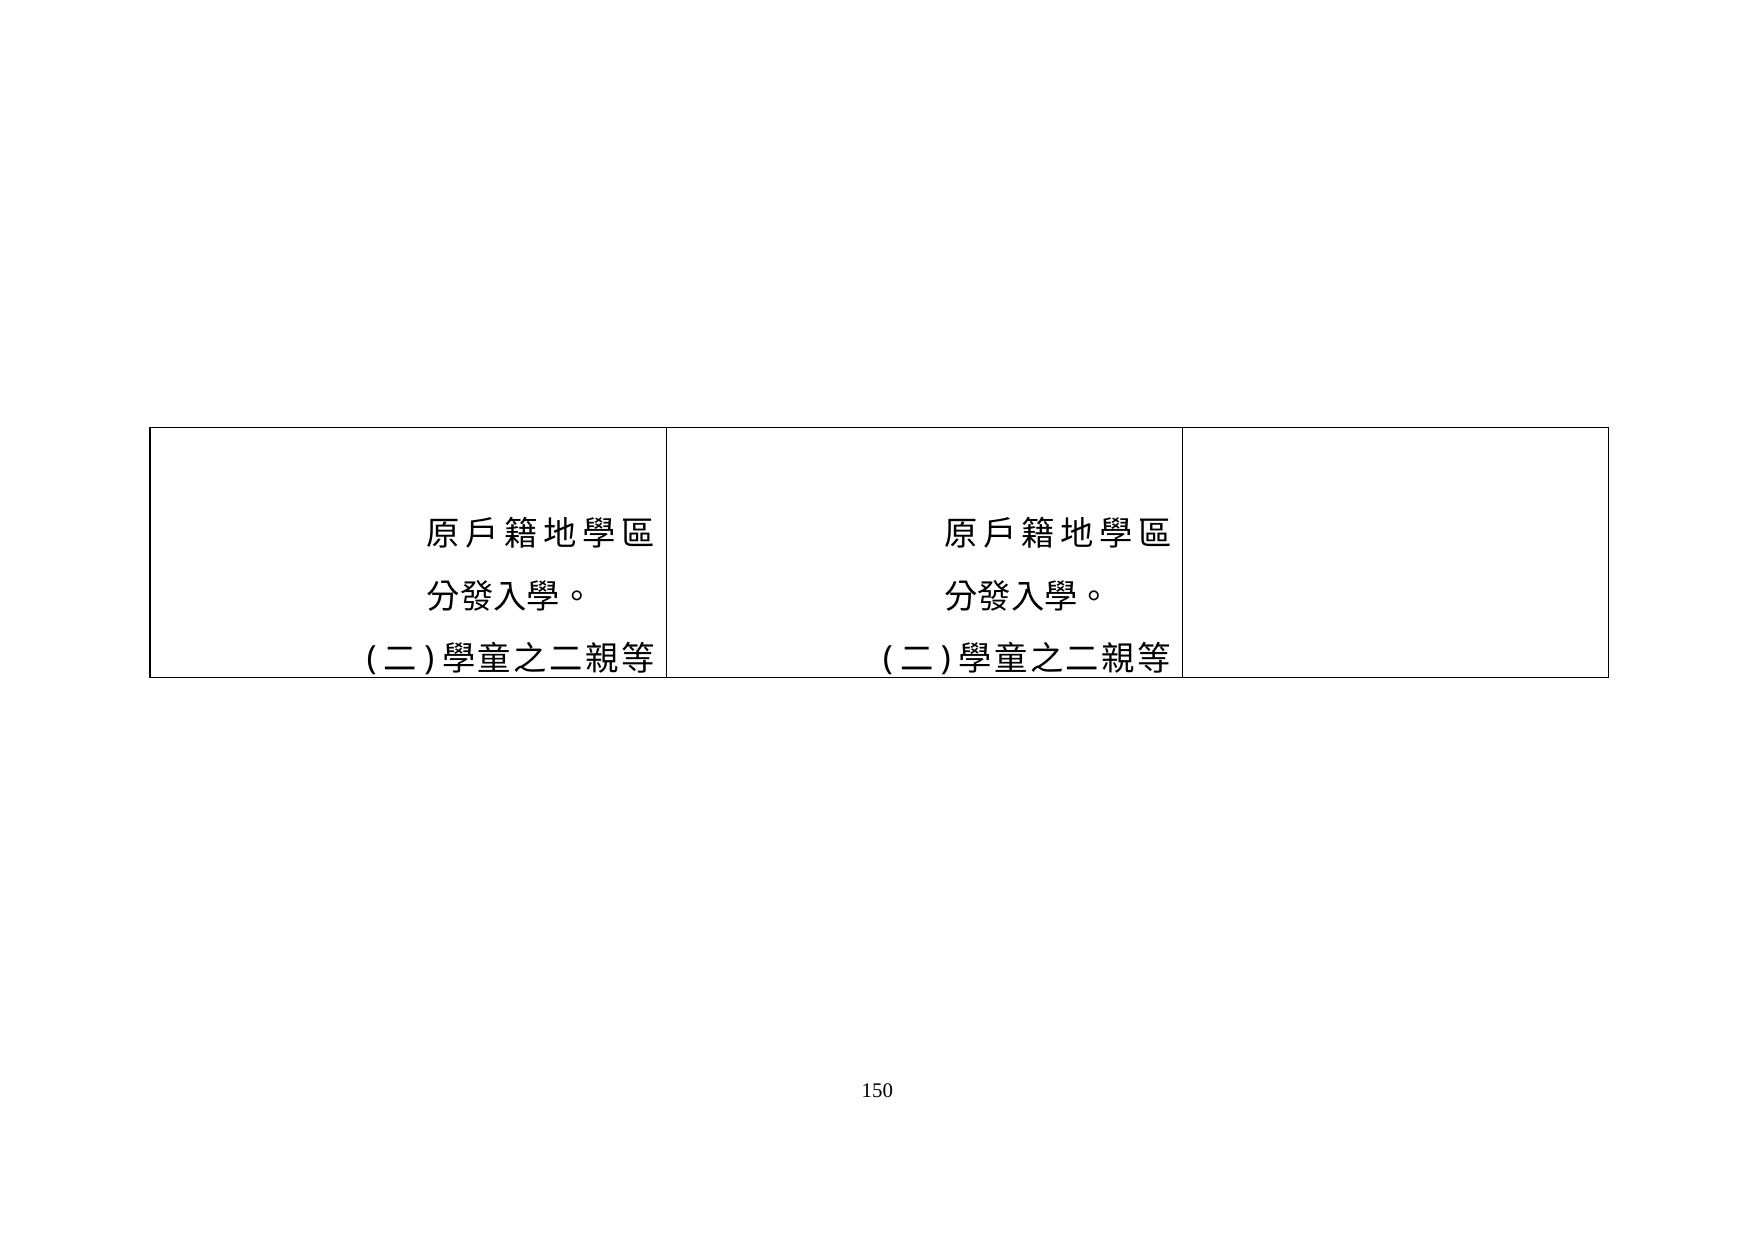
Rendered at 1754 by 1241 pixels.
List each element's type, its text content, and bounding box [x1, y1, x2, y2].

table_cell 原戶籍地學區分發入學。 (二)學童之二親等 [667, 428, 1182, 677]
table_cell 原戶籍地學區分發入學。 (二)學童之二親等 [151, 428, 666, 677]
table_cell [1183, 428, 1608, 677]
